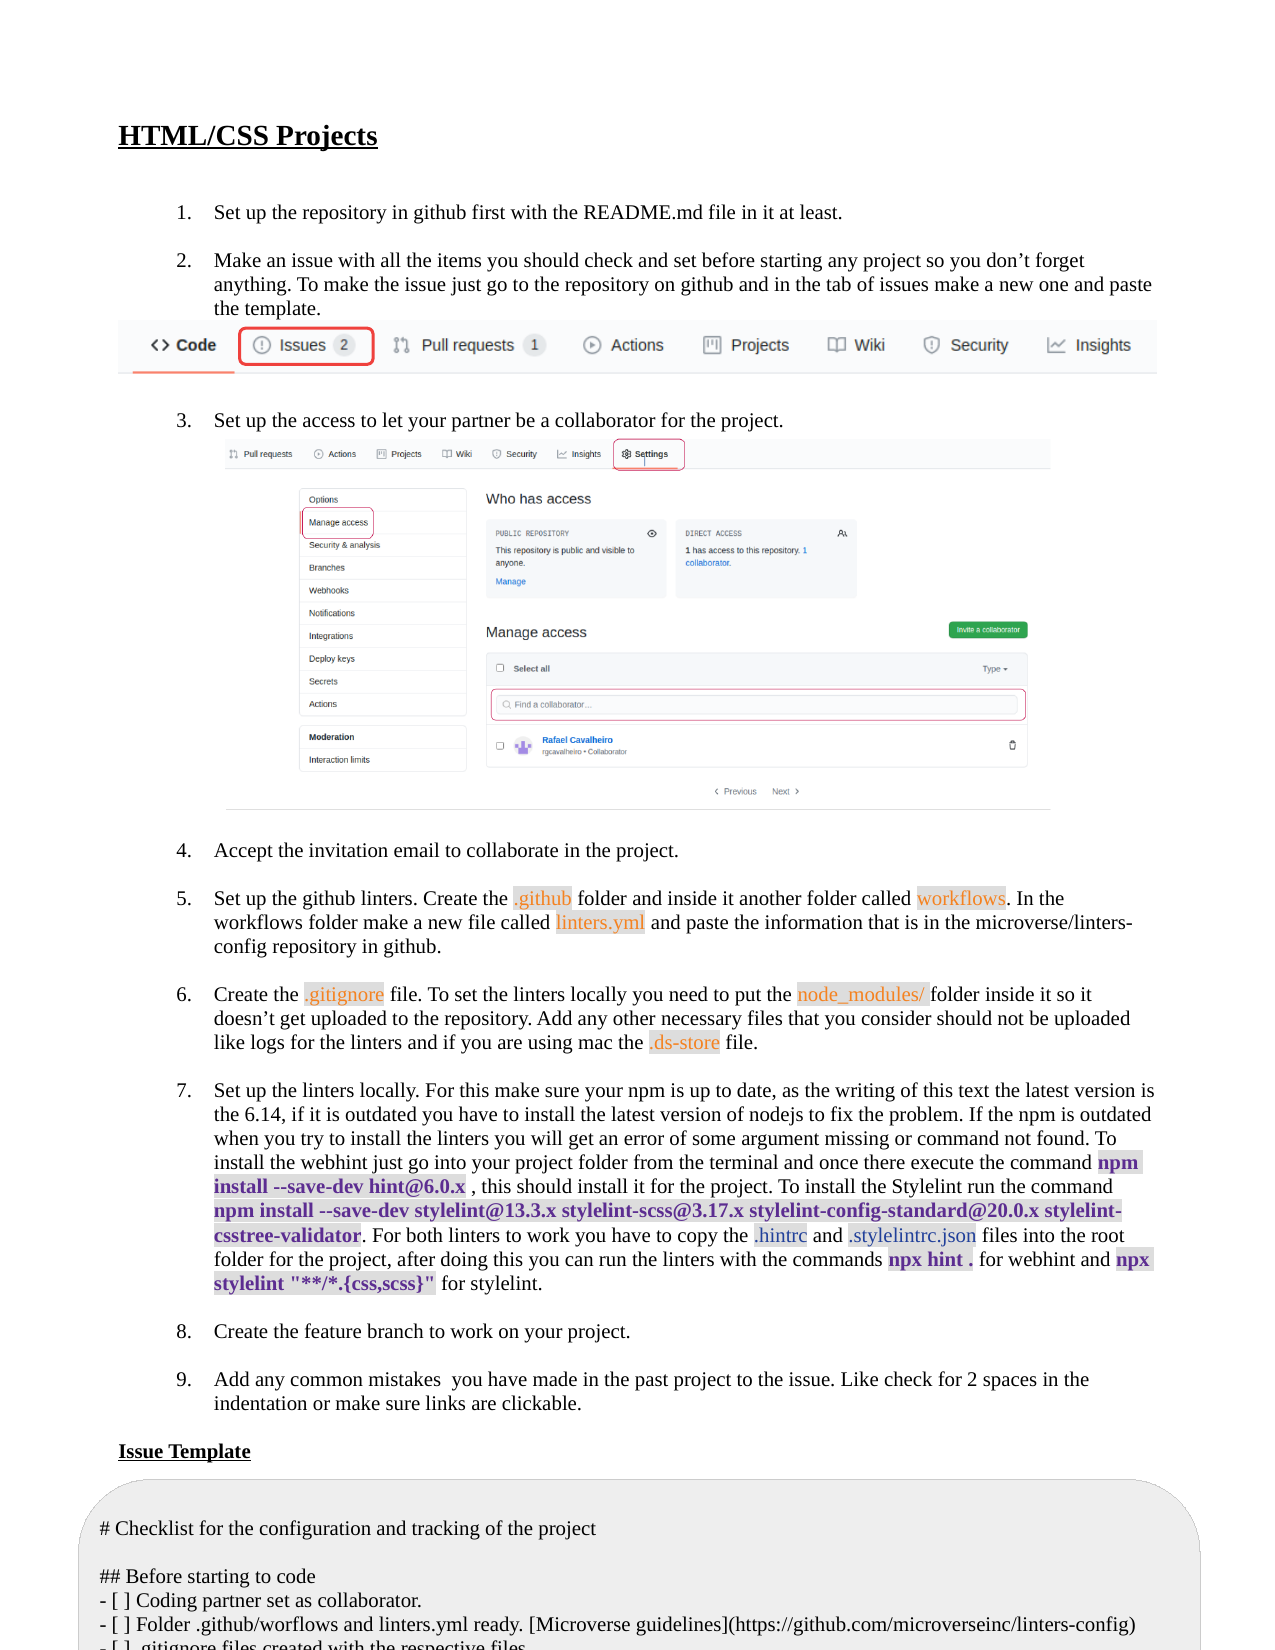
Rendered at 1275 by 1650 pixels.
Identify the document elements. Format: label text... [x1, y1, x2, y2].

text Issue Template [118, 1439, 1157, 1463]
list Set up the repository in github first with the README.md file in it at least. [176, 200, 1157, 224]
list Create the feature branch to work on your project. [176, 1319, 1157, 1343]
list Create the .gitignore file. To set the linters locally you need to put the node_modules/ folder inside it so it doesn’t get uploaded to the repository. Add any other necessary files that you consider should not be uploaded like logs for the linters and if you are using mac the .ds-store file. [176, 982, 1157, 1054]
list Accept the invitation email to collaborate in the project. [176, 837, 1157, 862]
picture [118, 320, 1157, 384]
list Set up the access to let your partner be a collaborator for the project. [176, 408, 1157, 432]
list Make an issue with all the items you should check and set before starting any project so you don’t forget anything. To make the issue just go to the repository on github and in the tab of issues make a new one and paste the template. [176, 248, 1157, 320]
list Add any common mistakes you have made in the past project to the issue. Like check for 2 spaces in the indentation or make sure links are clickable. [176, 1367, 1157, 1415]
list Set up the linters locally. For this make sure your npm is up to date, as the writing of this text the latest version is the 6.14, if it is outdated you have to install the latest version of nodejs to fix the problem. If the npm is outdated when you try to install the linters you will get an error of some argument missing or command not found. To install the webhint just go into your project folder from the terminal and once there execute the command npm install --save-dev hint@6.0.x , this should install it for the project. To install the Stylelint run the command npm install --save-dev stylelint@13.3.x stylelint-scss@3.17.x stylelint-config-standard@20.0.x stylelint-csstree-validator. For both linters to work you have to copy the .hintrc and .stylelintrc.json files into the root folder for the project, after doing this you can run the linters with the commands npx hint . for webhint and npx stylelint "**/*.{css,scss}" for stylelint. [176, 1078, 1157, 1295]
picture [221, 432, 1055, 814]
text HTML/CSS Projects [118, 118, 1157, 152]
list Set up the github linters. Create the .github folder and inside it another folder called workflows. In the workflows folder make a new file called linters.yml and paste the information that is in the microverse/linters-config repository in github. [176, 886, 1157, 958]
